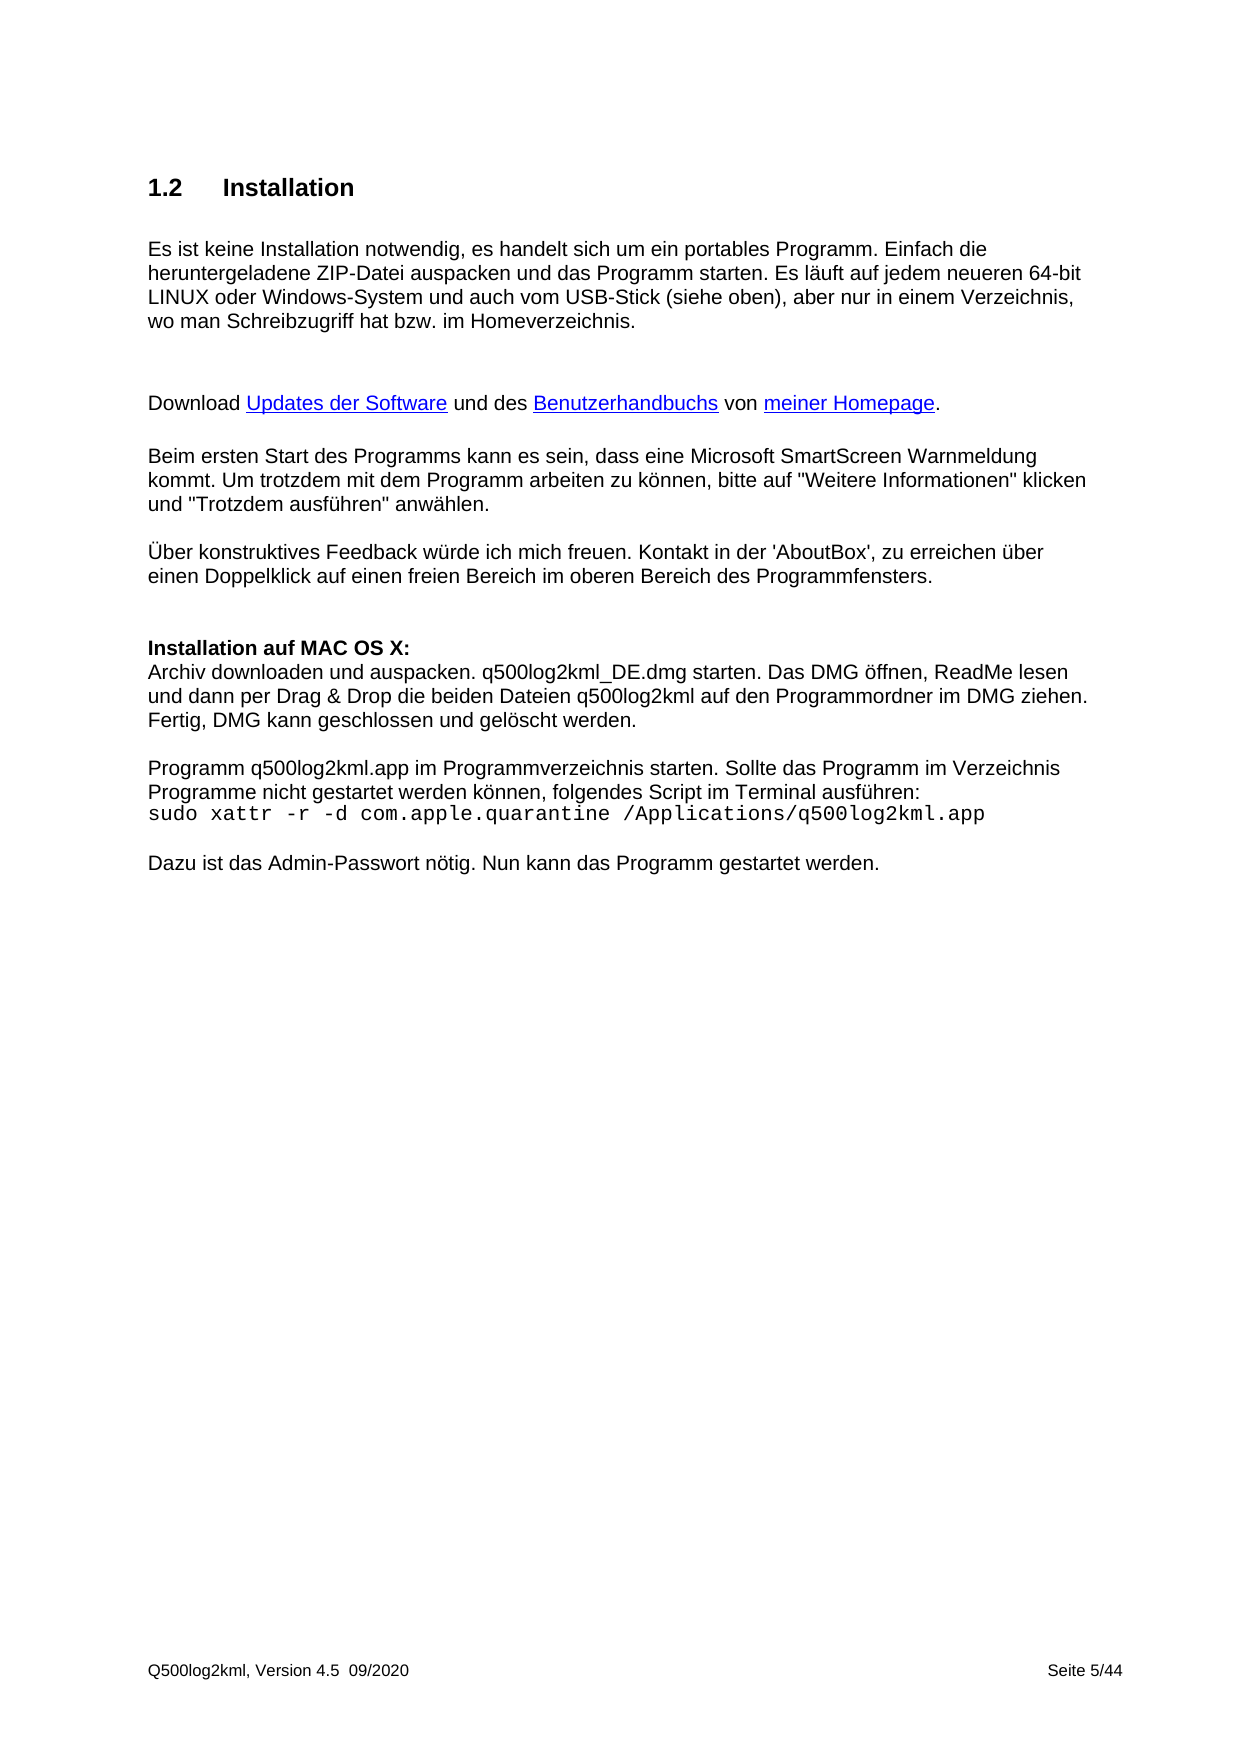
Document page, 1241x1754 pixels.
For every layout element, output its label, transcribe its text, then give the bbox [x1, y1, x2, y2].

text sudo xattr -r -d com.apple.quarantine /Applications/q500log2kml.app [148, 803, 1093, 827]
subtitle Installation [148, 173, 1093, 201]
text Download Updates der Software und des Benutzerhandbuchs von meiner Homepage. [148, 391, 1093, 415]
text Über konstruktives Feedback würde ich mich freuen. Kontakt in der 'AboutBox', zu erreichen über einen Doppelklick auf einen freien Bereich im oberen Bereich des Programmfensters. [148, 540, 1093, 588]
text Beim ersten Start des Programms kann es sein, dass eine Microsoft SmartScreen Warnmeldung kommt. Um trotzdem mit dem Programm arbeiten zu können, bitte auf "Weitere Informationen" klicken und "Trotzdem ausführen" anwählen. [148, 444, 1093, 516]
text Programm q500log2kml.app im Programmverzeichnis starten. Sollte das Programm im Verzeichnis Programme nicht gestartet werden können, folgendes Script im Terminal ausführen: [148, 756, 1093, 803]
text Installation auf MAC OS X: [148, 636, 1093, 660]
text Dazu ist das Admin-Passwort nötig. Nun kann das Programm gestartet werden. [148, 851, 1093, 875]
text Archiv downloaden und auspacken. q500log2kml_DE.dmg starten. Das DMG öffnen, ReadMe lesen und dann per Drag & Drop die beiden Dateien q500log2kml auf den Programmordner im DMG ziehen. Fertig, DMG kann geschlossen und gelöscht werden. [148, 660, 1093, 732]
text Es ist keine Installation notwendig, es handelt sich um ein portables Programm. Einfach die heruntergeladene ZIP-Datei auspacken und das Programm starten. Es läuft auf jedem neueren 64-bit LINUX oder Windows-System und auch vom USB-Stick (siehe oben), aber nur in einem Verzeichnis, wo man Schreibzugriff hat bzw. im Homeverzeichnis. [148, 237, 1093, 333]
